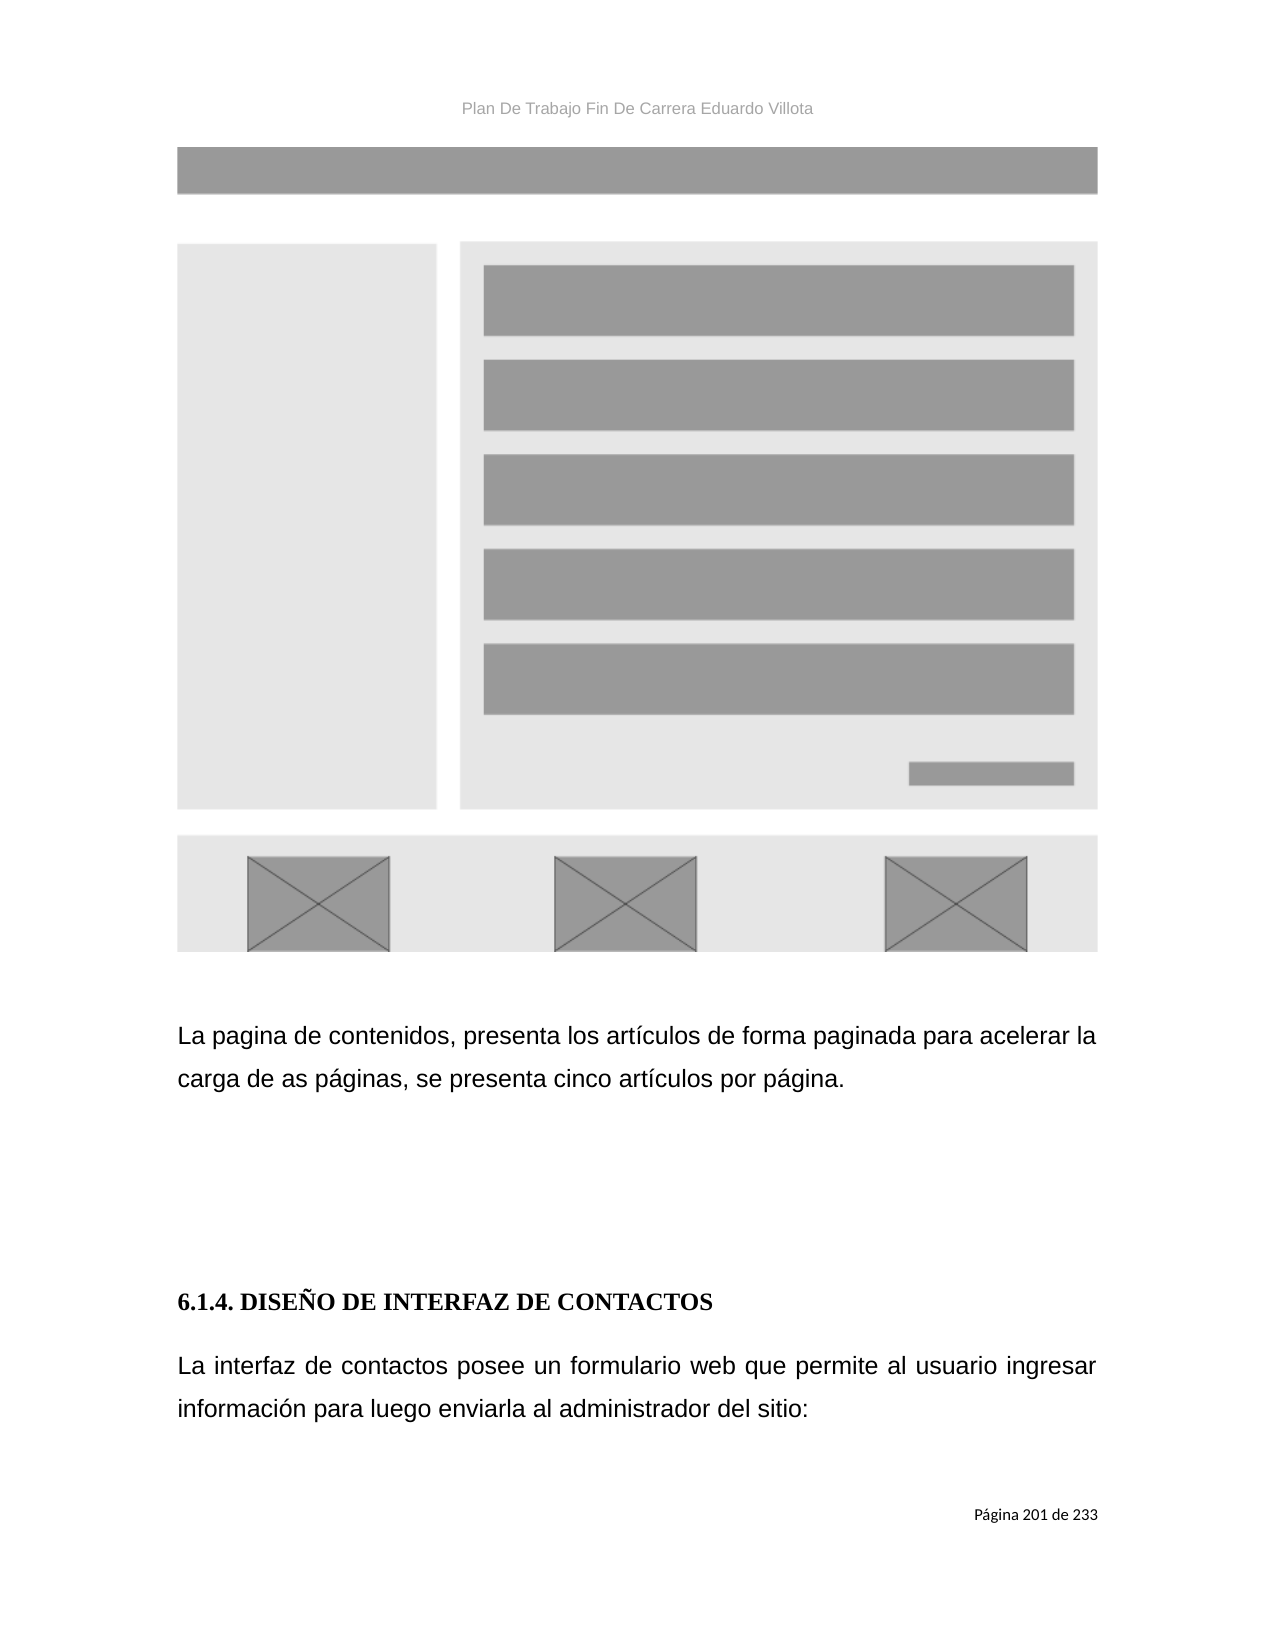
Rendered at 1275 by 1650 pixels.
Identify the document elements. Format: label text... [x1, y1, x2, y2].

text 6.1.4. DISEÑO DE INTERFAZ DE CONTACTOS [177, 1287, 1098, 1316]
picture [177, 147, 1098, 952]
text La interfaz de contactos posee un formulario web que permite al usuario ingresar información para luego enviarla al administrador del sitio: [177, 1351, 1098, 1423]
text La pagina de contenidos, presenta los artículos de forma paginada para acelerar la carga de as páginas, se presenta cinco artículos por página. [177, 1021, 1098, 1093]
